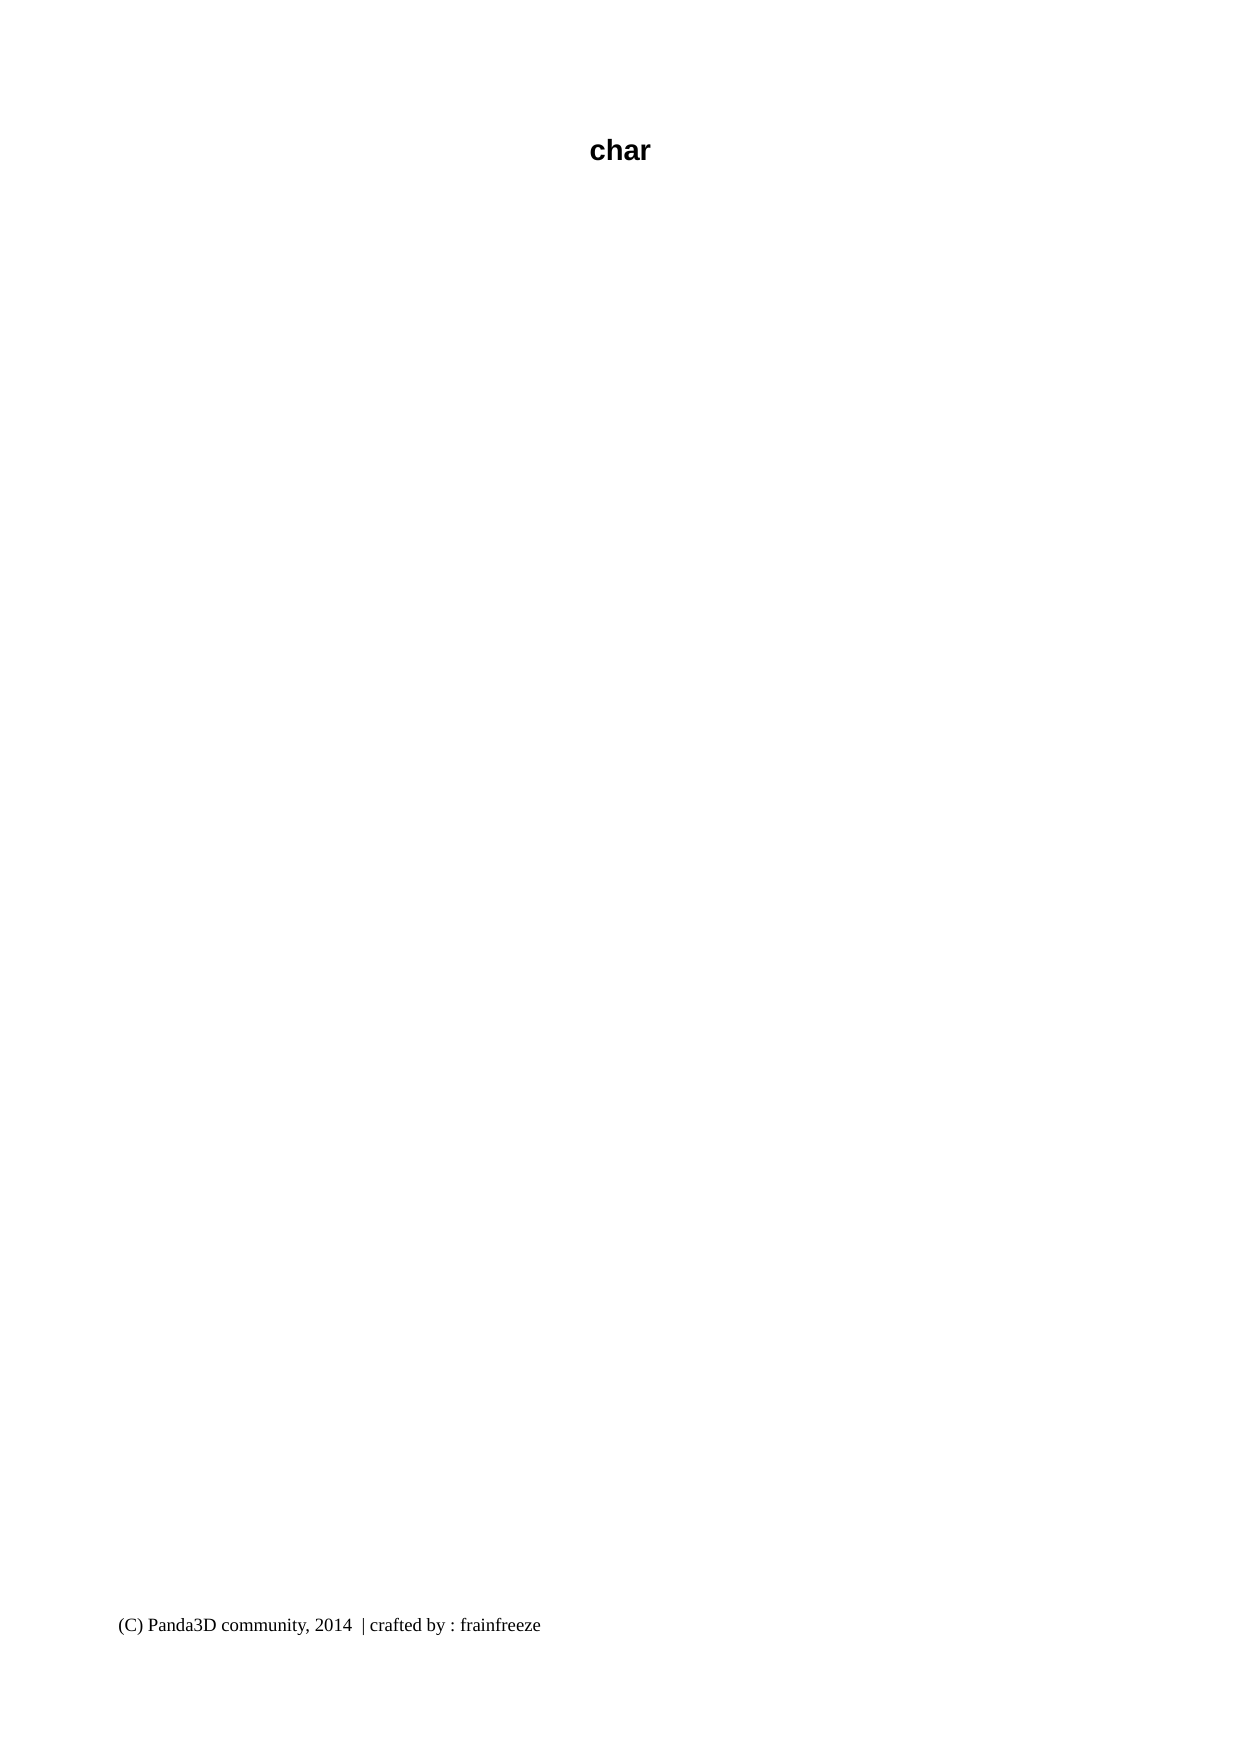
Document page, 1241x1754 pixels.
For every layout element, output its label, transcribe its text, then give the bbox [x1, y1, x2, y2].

subtitle char [118, 133, 1122, 166]
